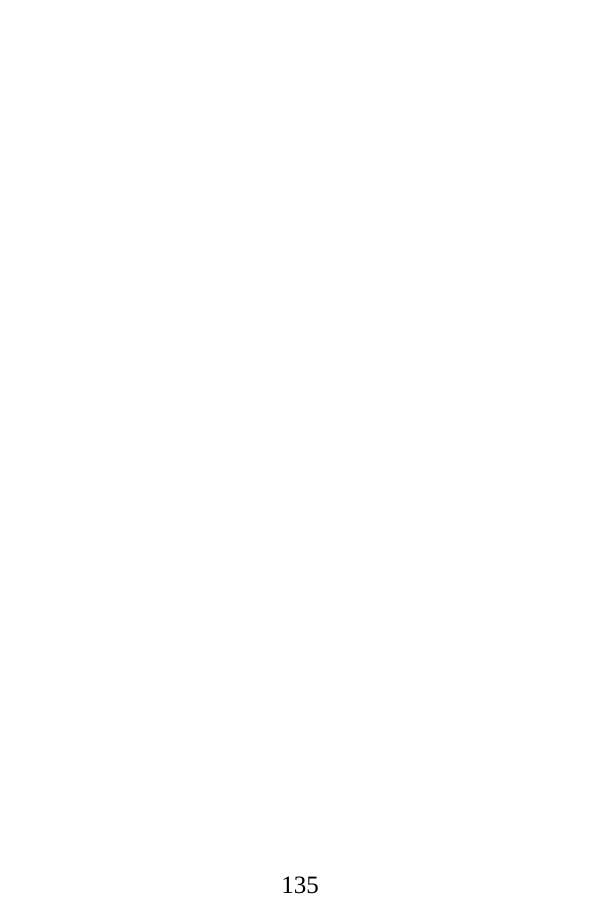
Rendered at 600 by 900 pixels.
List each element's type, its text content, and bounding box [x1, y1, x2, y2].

text Maybe smelling shoes? One of his other hobbies [37, 355, 562, 378]
text He mainly just wants the string cheese and the wrappers so he may have been sulking [37, 287, 562, 333]
text There is yacht rock on the stage next door to the green room and it is impossibly loud. I am ready to never hear another yacht rock song for about five years [37, 401, 562, 492]
text Oh no! I wish I had thought of that last night! [37, 651, 562, 673]
text Bad idea to leave them! [37, 605, 562, 628]
text Have you ever played yacht rock? [37, 764, 562, 787]
text Did you bring your headphones?? [37, 514, 562, 537]
text Bruce didn't even check it out... not sure WHAT he was up to [37, 219, 562, 264]
text The PetSmart hotel had toppled over when I got back today so it's being anchored down by my blue bag and they think that is an excellent addition [37, 673, 562, 741]
text No :( not the big foam ones [37, 560, 562, 582]
text Neville and Bruce love keeping me company during baths! Sometimes they perch on the side [37, 60, 562, 106]
text It was good! Started off a little rough and then I found my footing and by the end I was feeling good about it! [37, 128, 562, 196]
